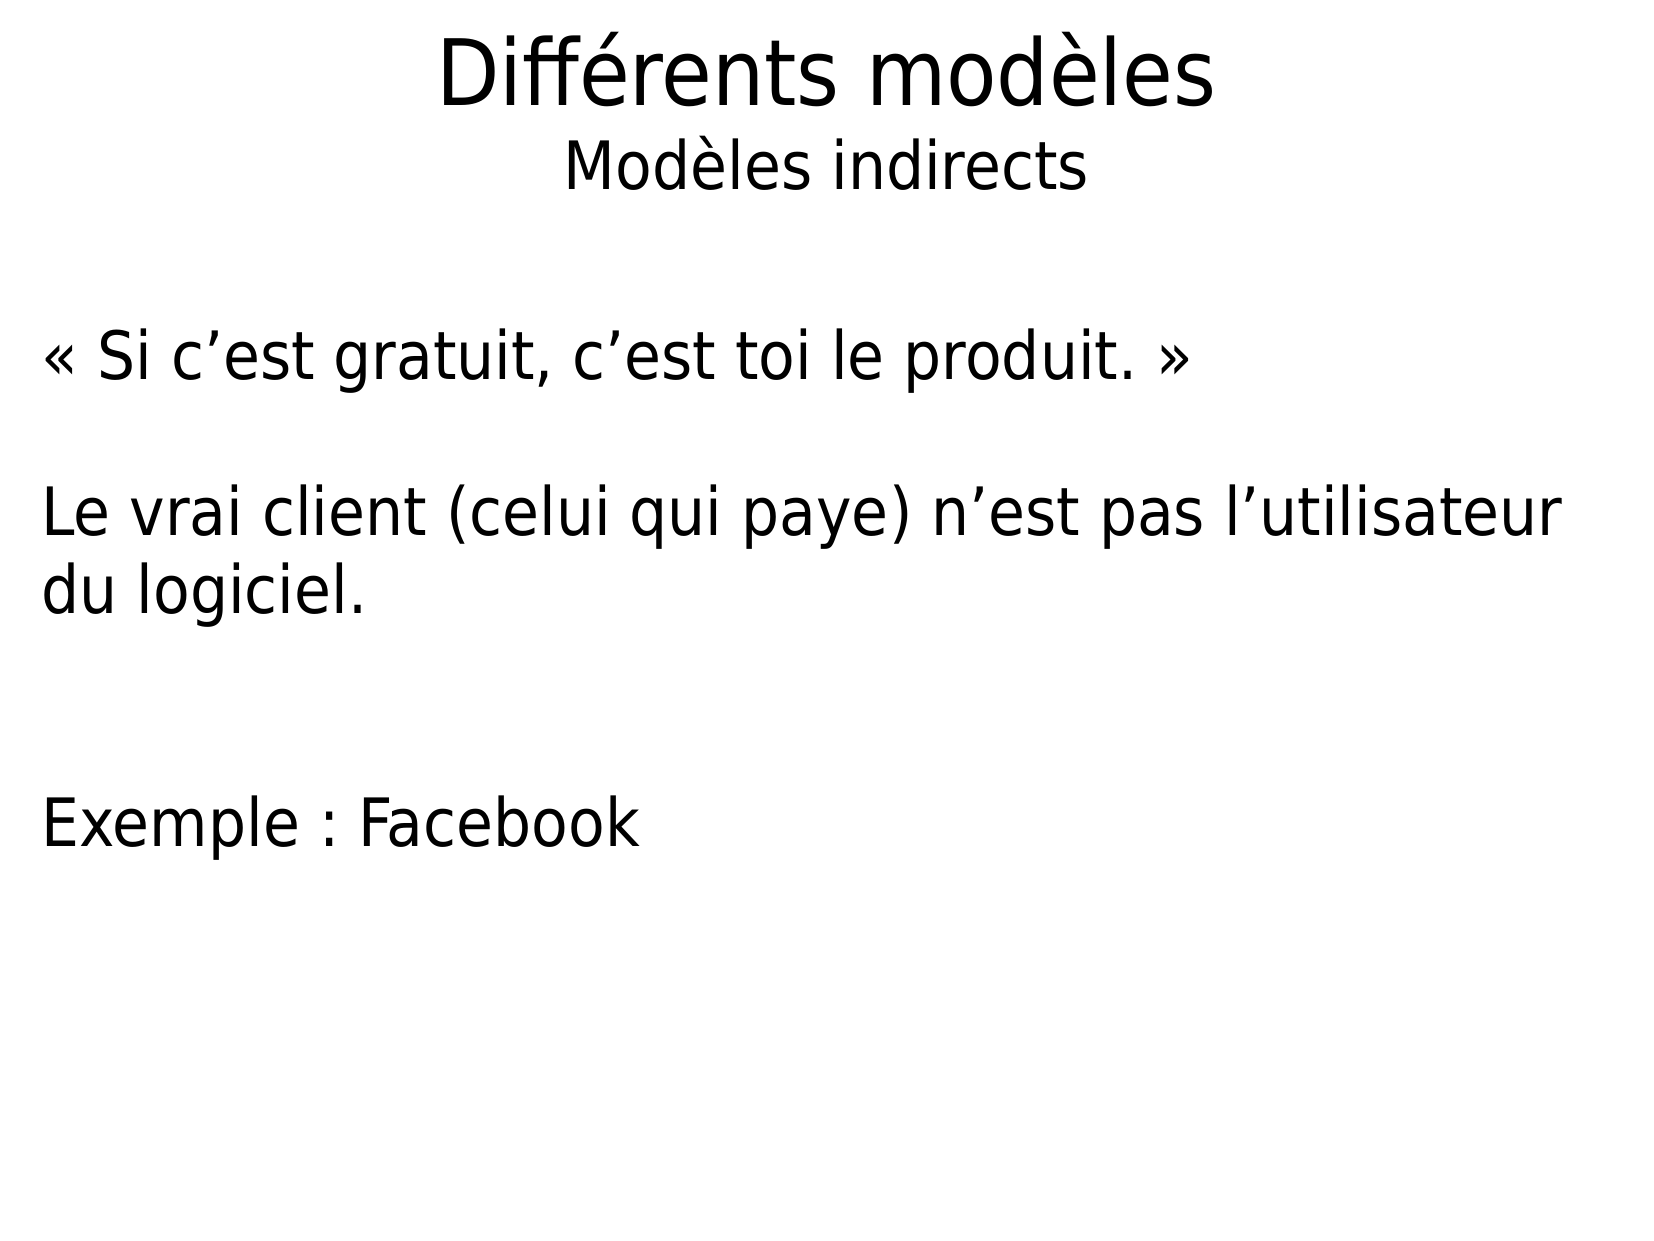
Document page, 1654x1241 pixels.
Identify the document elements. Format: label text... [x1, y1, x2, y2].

title « Si c’est gratuit, c’est toi le produit. » Le vrai client (celui qui paye) n’est pas l’utilisateur du logiciel. Exemple : Facebook [41, 240, 1613, 1201]
title Différents modèles Modèles indirects [41, 12, 1613, 214]
